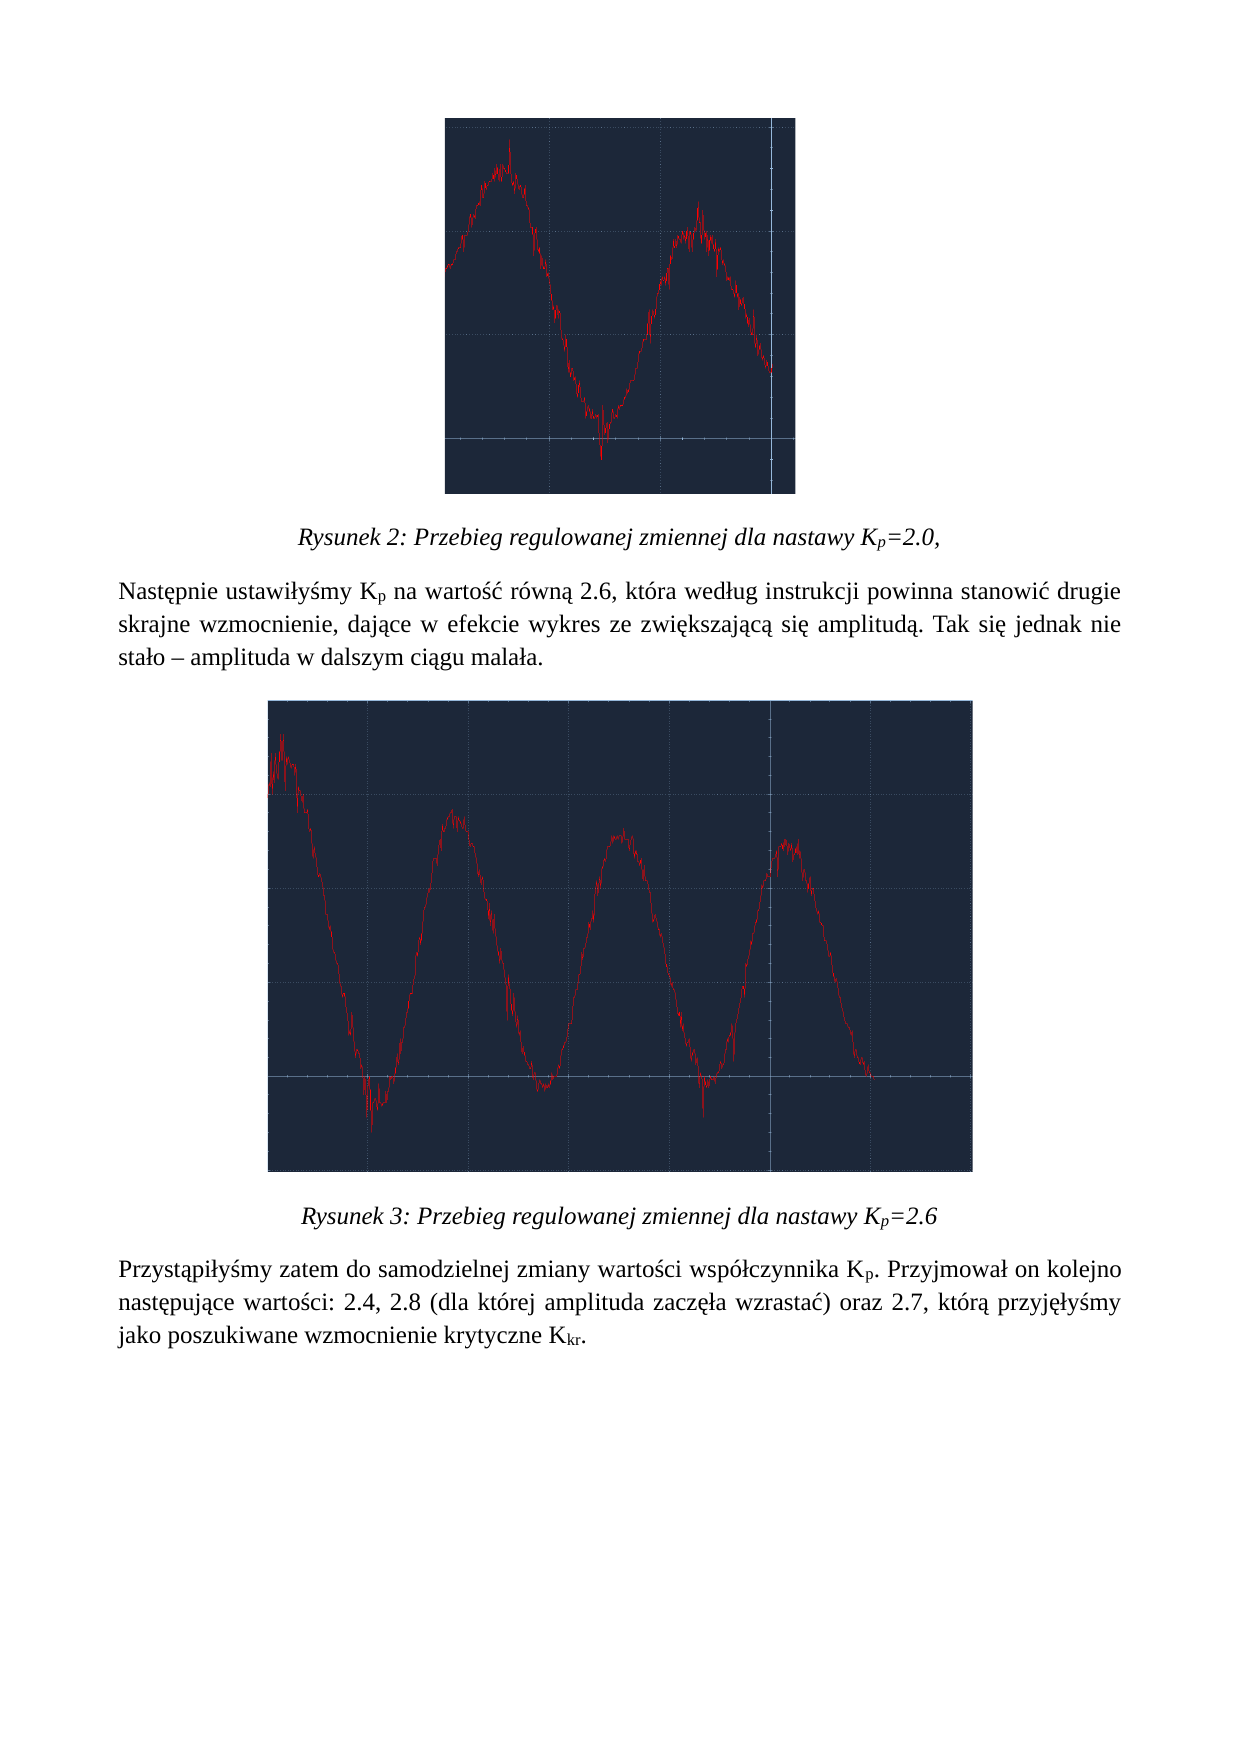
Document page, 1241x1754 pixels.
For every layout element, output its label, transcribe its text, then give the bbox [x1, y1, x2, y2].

text Następnie ustawiłyśmy Kp na wartość równą 2.6, która według instrukcji powinna stanowić drugie skrajne wzmocnienie, dające w efekcie wykres ze zwiększającą się amplitudą. Tak się jednak nie stało – amplituda w dalszym ciągu malała. [118, 576, 1122, 671]
text Rysunek 3: Przebieg regulowanej zmiennej dla nastawy Kp=2.6 [118, 1201, 1122, 1229]
text Przystąpiłyśmy zatem do samodzielnej zmiany wartości współczynnika Kp. Przyjmował on kolejno następujące wartości: 2.4, 2.8 (dla której amplituda zaczęła wzrastać) oraz 2.7, którą przyjęłyśmy jako poszukiwane wzmocnienie krytyczne Kkr. [118, 1254, 1122, 1349]
text Rysunek 2: Przebieg regulowanej zmiennej dla nastawy Kp=2.0, [118, 522, 1122, 551]
